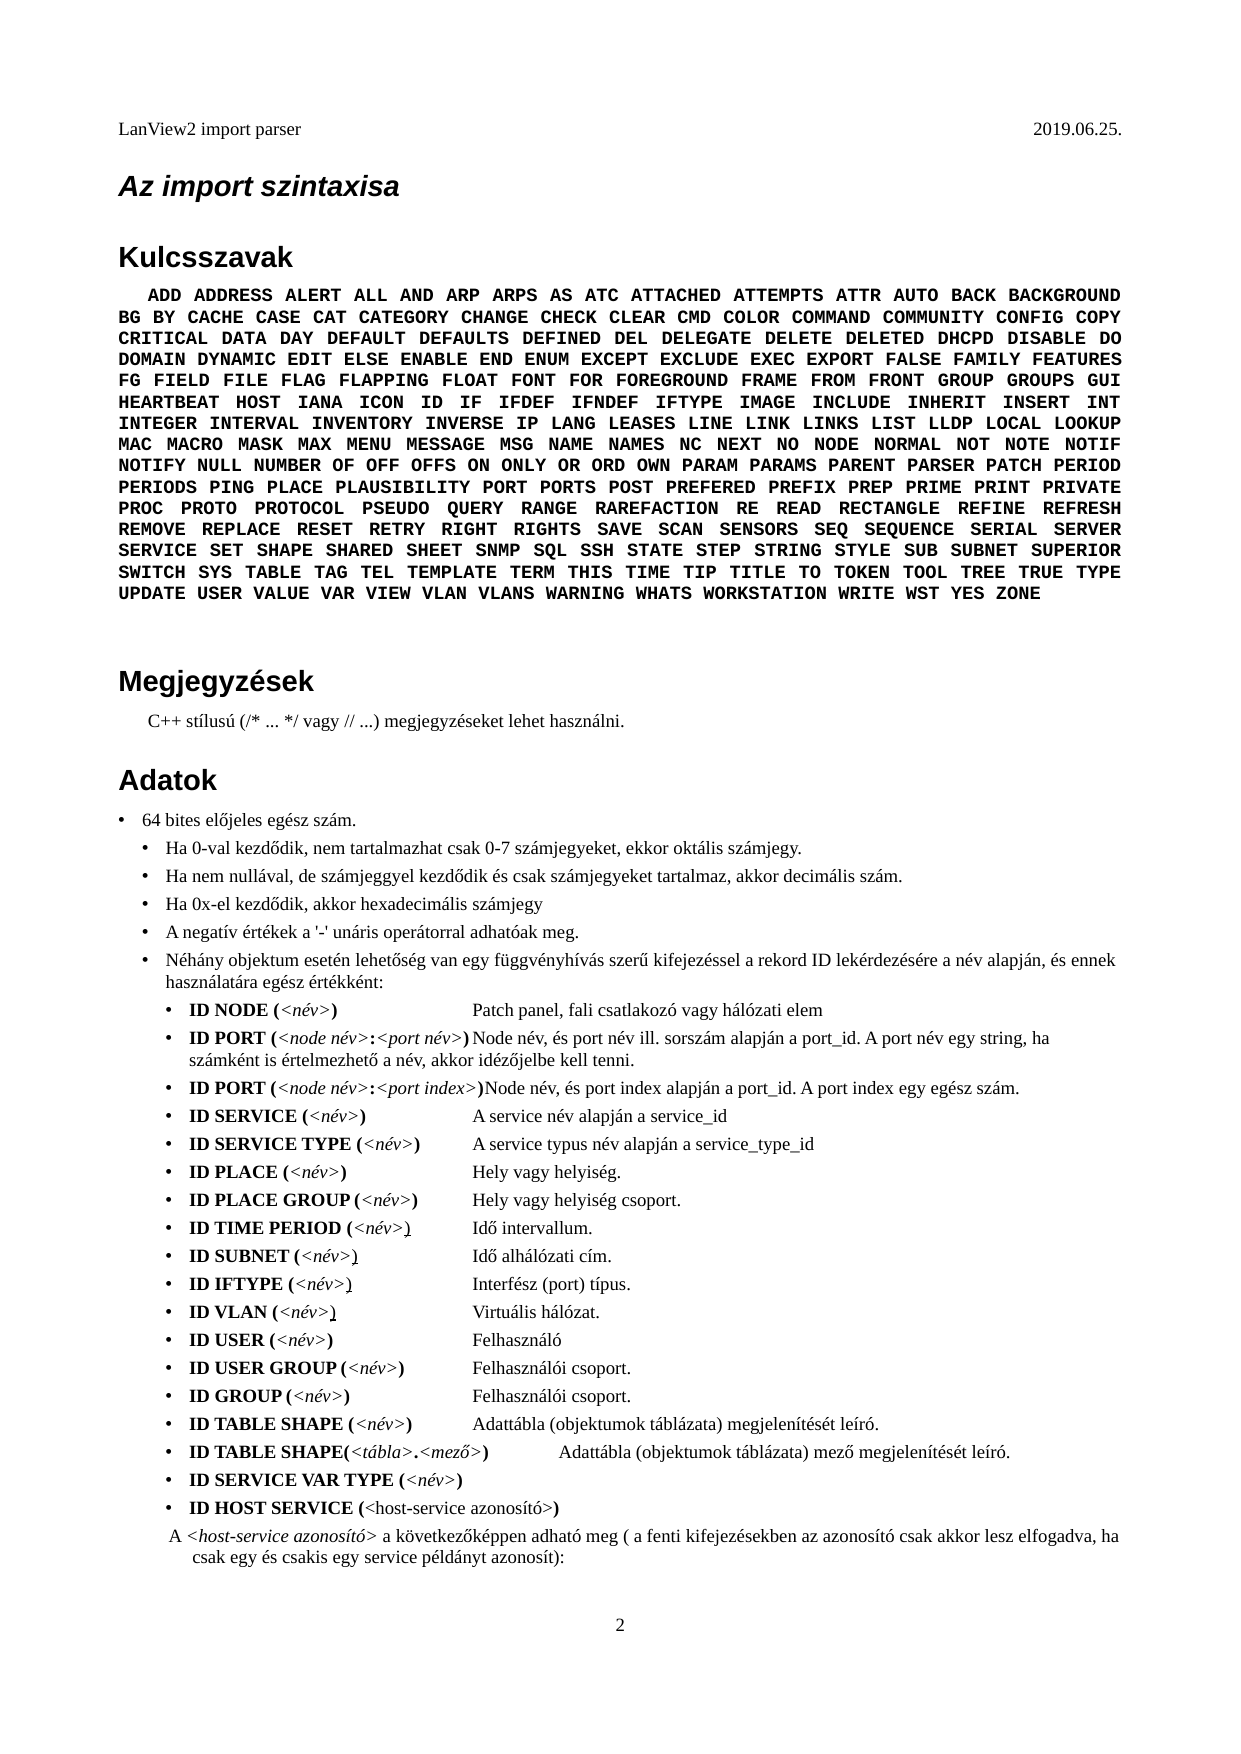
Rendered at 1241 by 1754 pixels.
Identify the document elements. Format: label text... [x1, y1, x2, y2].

list ID GROUP (<név>) Felhasználói csoport. [165, 1385, 1122, 1406]
list ID SERVICE TYPE (<név>) A service typus név alapján a service_type_id [165, 1133, 1122, 1154]
list ID PORT (<node név>:<port név>) Node név, és port név ill. sorszám alapján a port_id. A port név egy string, ha számként is értelmezhető a név, akkor idézőjelbe kell tenni. [165, 1027, 1122, 1070]
text A <host-service azonosító> a következőképpen adható meg ( a fenti kifejezésekben az azonosító csak akkor lesz elfogadva, ha csak egy és csakis egy service példányt azonosít): [168, 1525, 1122, 1568]
text ADD ADDRESS ALERT ALL AND ARP ARPS AS ATC ATTACHED ATTEMPTS ATTR AUTO BACK BACKGROUND BG BY CACHE CASE CAT CATEGORY CHANGE CHECK CLEAR CMD COLOR COMMAND COMMUNITY CONFIG COPY CRITICAL DATA DAY DEFAULT DEFAULTS DEFINED DEL DELEGATE DELETE DELETED DHCPD DISABLE DO DOMAIN DYNAMIC EDIT ELSE ENABLE END ENUM EXCEPT EXCLUDE EXEC EXPORT FALSE FAMILY FEATURES FG FIELD FILE FLAG FLAPPING FLOAT FONT FOR FOREGROUND FRAME FROM FRONT GROUP GROUPS GUI HEARTBEAT HOST IANA ICON ID IF IFDEF IFNDEF IFTYPE IMAGE INCLUDE INHERIT INSERT INT INTEGER INTERVAL INVENTORY INVERSE IP LANG LEASES LINE LINK LINKS LIST LLDP LOCAL LOOKUP MAC MACRO MASK MAX MENU MESSAGE MSG NAME NAMES NC NEXT NO NODE NORMAL NOT NOTE NOTIF NOTIFY NULL NUMBER OF OFF OFFS ON ONLY OR ORD OWN PARAM PARAMS PARENT PARSER PATCH PERIOD PERIODS PING PLACE PLAUSIBILITY PORT PORTS POST PREFERED PREFIX PREP PRIME PRINT PRIVATE PROC PROTO PROTOCOL PSEUDO QUERY RANGE RAREFACTION RE READ RECTANGLE REFINE REFRESH REMOVE REPLACE RESET RETRY RIGHT RIGHTS SAVE SCAN SENSORS SEQ SEQUENCE SERIAL SERVER SERVICE SET SHAPE SHARED SHEET SNMP SQL SSH STATE STEP STRING STYLE SUB SUBNET SUPERIOR SWITCH SYS TABLE TAG TEL TEMPLATE TERM THIS TIME TIP TITLE TO TOKEN TOOL TREE TRUE TYPE UPDATE USER VALUE VAR VIEW VLAN VLANS WARNING WHATS WORKSTATION WRITE WST YES ZONE [118, 286, 1122, 605]
list Néhány objektum esetén lehetőség van egy függvényhívás szerű kifejezéssel a rekord ID lekérdezésére a név alapján, és ennek használatára egész értékként: [142, 949, 1122, 992]
list ID TABLE SHAPE(<tábla>.<mező>) Adattábla (objektumok táblázata) mező megjelenítését leíró. [165, 1441, 1122, 1462]
list ID IFTYPE (<név>) Interfész (port) típus. [165, 1273, 1122, 1294]
list ID HOST SERVICE (<host-service azonosító>) [165, 1497, 1122, 1518]
list ID USER (<név>) Felhasználó [165, 1329, 1122, 1350]
list ID SUBNET (<név>) Idő alhálózati cím. [165, 1245, 1122, 1266]
list Ha 0x-el kezdődik, akkor hexadecimális számjegy [142, 893, 1122, 915]
list ID TABLE SHAPE (<név>) Adattábla (objektumok táblázata) megjelenítését leíró. [165, 1413, 1122, 1434]
list ID NODE (<név>) Patch panel, fali csatlakozó vagy hálózati elem [165, 999, 1122, 1021]
list ID SERVICE VAR TYPE (<név>) [165, 1469, 1122, 1490]
list 64 bites előjeles egész szám. [118, 809, 1122, 831]
subtitle Megjegyzések [118, 664, 1122, 698]
subtitle Kulcsszavak [118, 240, 1122, 274]
text C++ stílusú (/* ... */ vagy // ...) megjegyzéseket lehet használni. [118, 710, 1122, 732]
list A negatív értékek a '-' unáris operátorral adhatóak meg. [142, 921, 1122, 943]
subtitle Adatok [118, 763, 1122, 797]
list ID PORT (<node név>:<port index>) Node név, és port index alapján a port_id. A port index egy egész szám. [165, 1077, 1122, 1098]
list ID USER GROUP (<név>) Felhasználói csoport. [165, 1357, 1122, 1378]
list ID PLACE GROUP (<név>) Hely vagy helyiség csoport. [165, 1189, 1122, 1210]
list Ha nem nullával, de számjeggyel kezdődik és csak számjegyeket tartalmaz, akkor decimális szám. [142, 865, 1122, 887]
list ID PLACE (<név>) Hely vagy helyiség. [165, 1161, 1122, 1182]
list Ha 0-val kezdődik, nem tartalmazhat csak 0-7 számjegyeket, ekkor oktális számjegy. [142, 837, 1122, 859]
subtitle Az import szintaxisa [118, 169, 1122, 203]
list ID SERVICE (<név>) A service név alapján a service_id [165, 1104, 1122, 1126]
list ID TIME PERIOD (<név>) Idő intervallum. [165, 1217, 1122, 1238]
list ID VLAN (<név>) Virtuális hálózat. [165, 1301, 1122, 1322]
